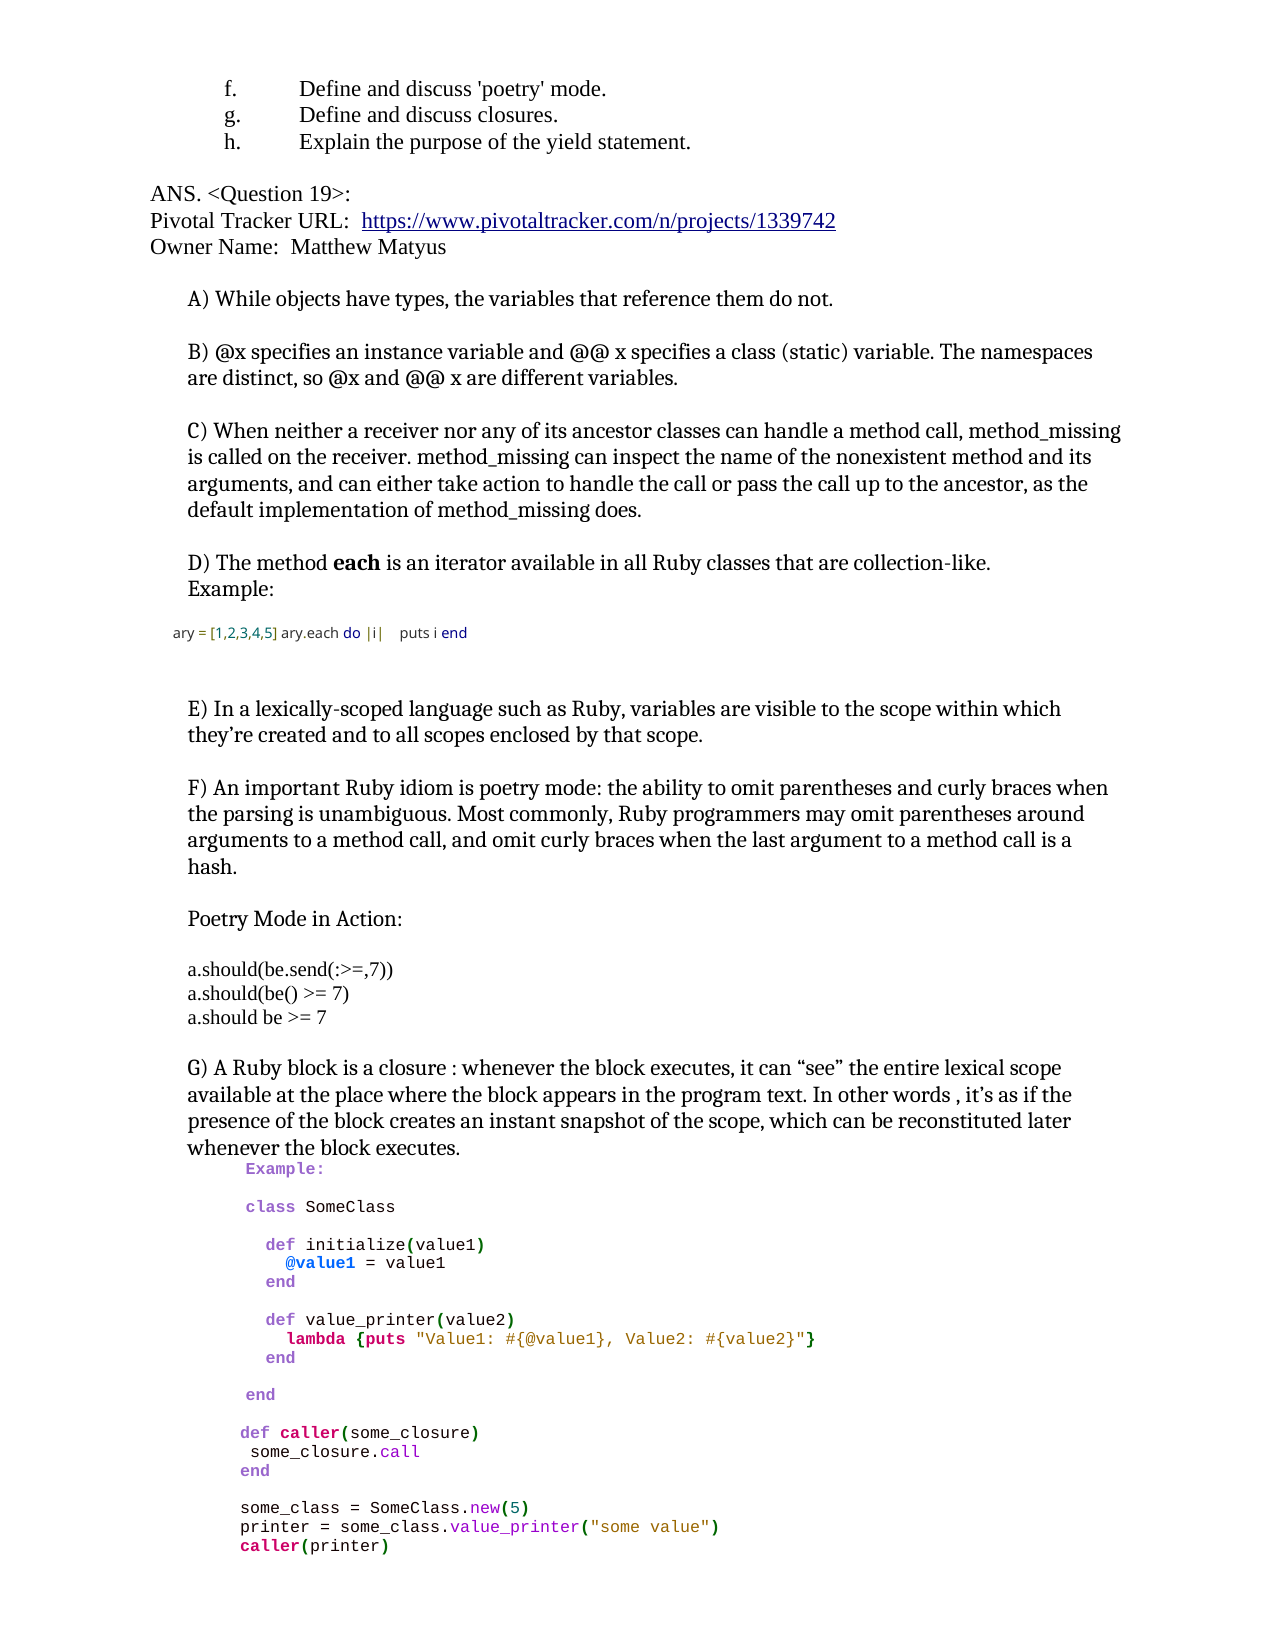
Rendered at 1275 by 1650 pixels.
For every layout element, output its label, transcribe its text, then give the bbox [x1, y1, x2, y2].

text lambda {puts "Value1: #{@value1}, Value2: #{value2}"} [150, 1330, 1125, 1349]
text end [150, 1274, 1125, 1293]
text ary = [1,2,3,4,5] ary.each do |i| puts i end [150, 623, 1125, 642]
text F) An important Ruby idiom is poetry mode: the ability to omit parentheses and curly braces when the parsing is unambiguous. Most commonly, Ruby programmers may omit parentheses around arguments to a method call, and omit curly braces when the last argument to a method call is a hash. [187, 774, 1125, 880]
text class SomeClass [150, 1198, 1125, 1217]
text Example: [150, 1161, 1125, 1179]
text B) @x specifies an instance variable and @@ x specifies a class (static) variable. The namespaces are distinct, so @x and @@ x are different variables. [187, 338, 1125, 391]
text def value_printer(value2) [150, 1311, 1125, 1330]
text Poetry Mode in Action: [187, 906, 1125, 933]
text G) A Ruby block is a closure : whenever the block executes, it can “see” the entire lexical scope available at the place where the block appears in the program text. In other words , it’s as if the presence of the block creates an instant snapshot of the scope, which can be reconstituted later whenever the block executes. [187, 1055, 1125, 1161]
text @value1 = value1 [150, 1255, 1125, 1274]
text end [150, 1387, 1125, 1406]
text some_class = SomeClass.new(5) [150, 1500, 1125, 1519]
text g. Define and discuss closures. [224, 101, 1125, 128]
text C) When neither a receiver nor any of its ancestor classes can handle a method call, method_missing is called on the receiver. method_missing can inspect the name of the nonexistent method and its arguments, and can either take action to handle the call or pass the call up to the ancestor, as the default implementation of method_missing does. [187, 418, 1125, 523]
text end [150, 1462, 1125, 1481]
text Example: [187, 576, 1125, 602]
text E) In a lexically-scoped language such as Ruby, variables are visible to the scope within which they’re created and to all scopes enclosed by that scope. [187, 695, 1125, 748]
text a.should(be() >= 7) [150, 981, 1125, 1005]
text a.should(be.send(:>=,7)) [150, 957, 1125, 981]
text caller(printer) [150, 1538, 1125, 1557]
text end [150, 1349, 1125, 1368]
text f. Define and discuss 'poetry' mode. [224, 75, 1125, 101]
text some_closure.call [150, 1443, 1125, 1462]
text D) The method each is an iterator available in all Ruby classes that are collection-like. [187, 549, 1125, 576]
text a.should be >= 7 [150, 1005, 1125, 1029]
text h. Explain the purpose of the yield statement. [224, 128, 1125, 154]
text def initialize(value1) [150, 1236, 1125, 1255]
text Owner Name: Matthew Matyus [150, 233, 1125, 259]
text def caller(some_closure) [150, 1424, 1125, 1443]
text A) While objects have types, the variables that reference them do not. [187, 286, 1125, 312]
text Pivotal Tracker URL: https://www.pivotaltracker.com/n/projects/1339742 [150, 207, 1125, 233]
text printer = some_class.value_printer("some value") [150, 1519, 1125, 1538]
text ANS. <Question 19>: [150, 180, 1125, 207]
